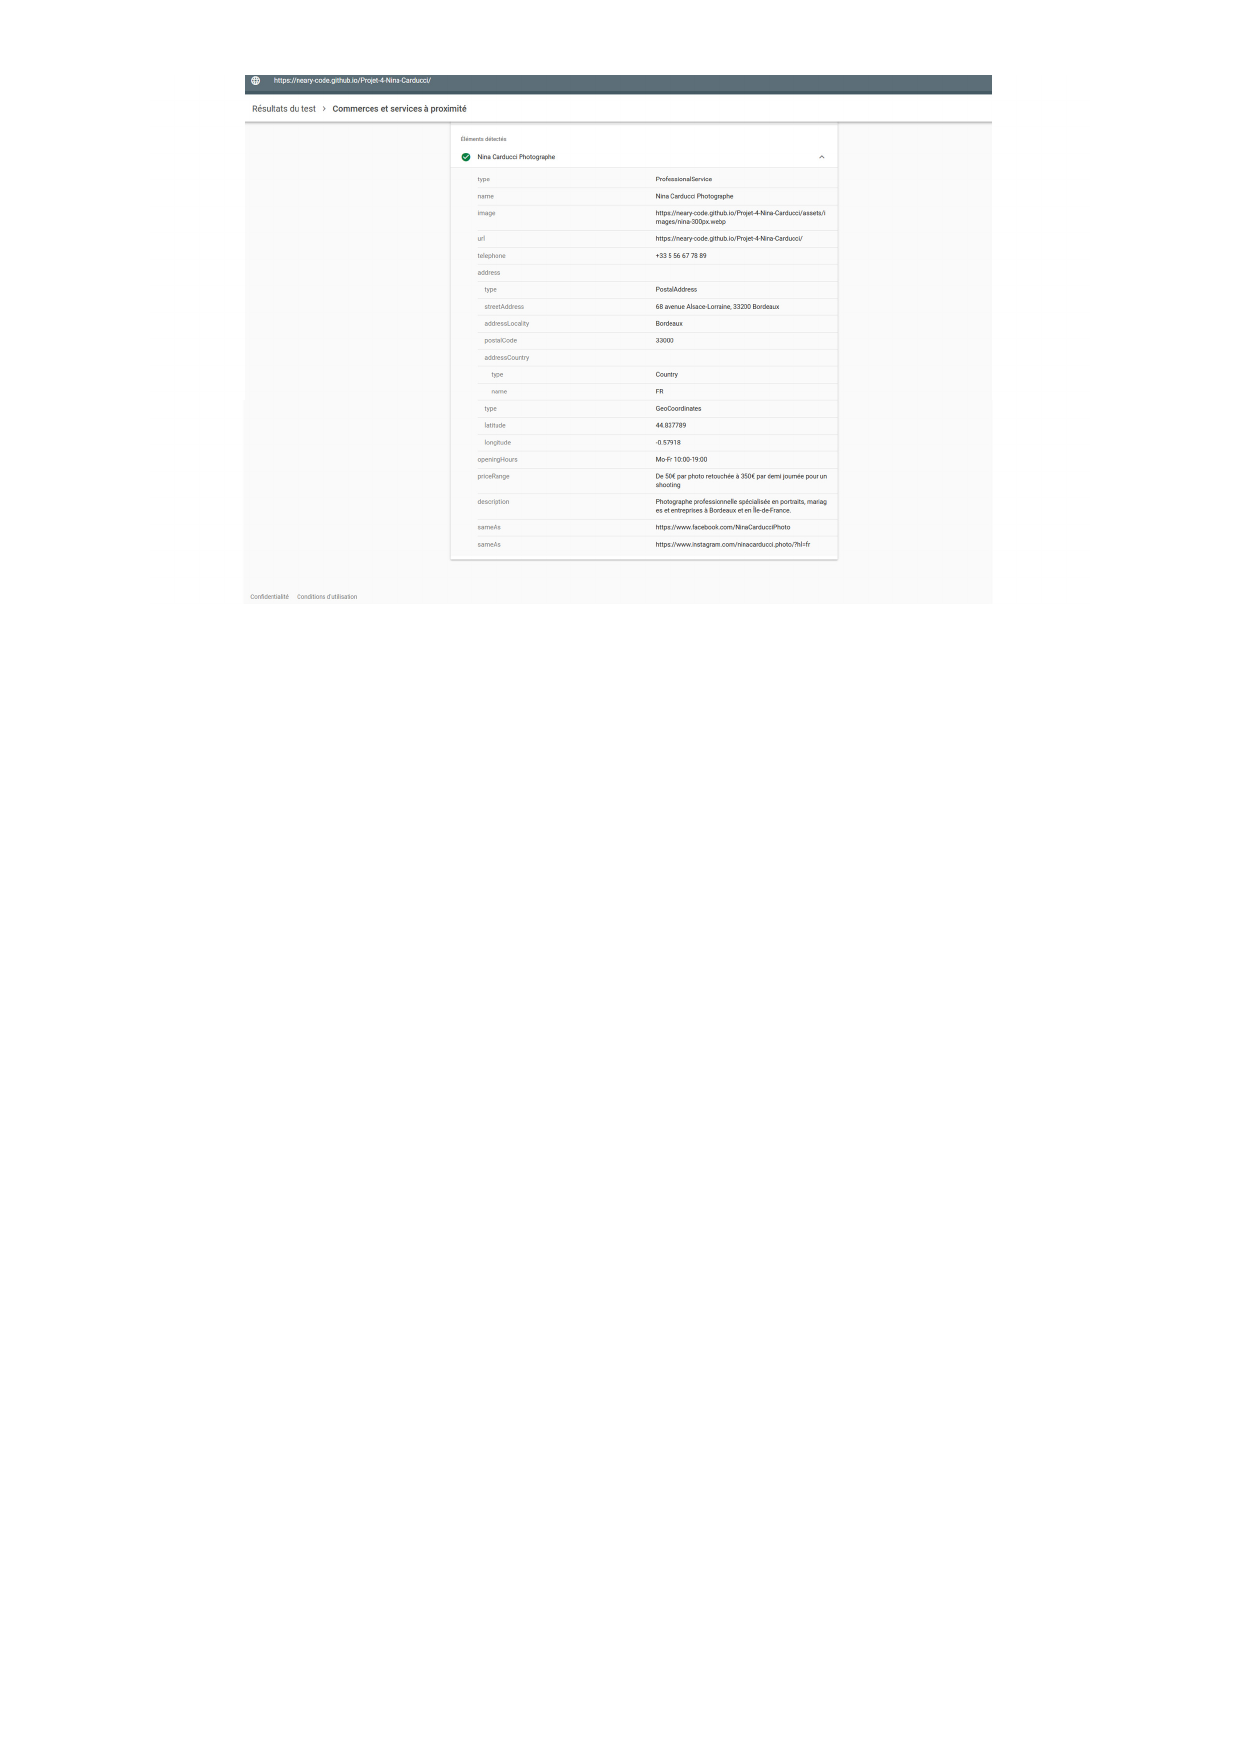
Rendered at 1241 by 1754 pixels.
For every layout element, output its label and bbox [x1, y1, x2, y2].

picture [150, 75, 1091, 604]
